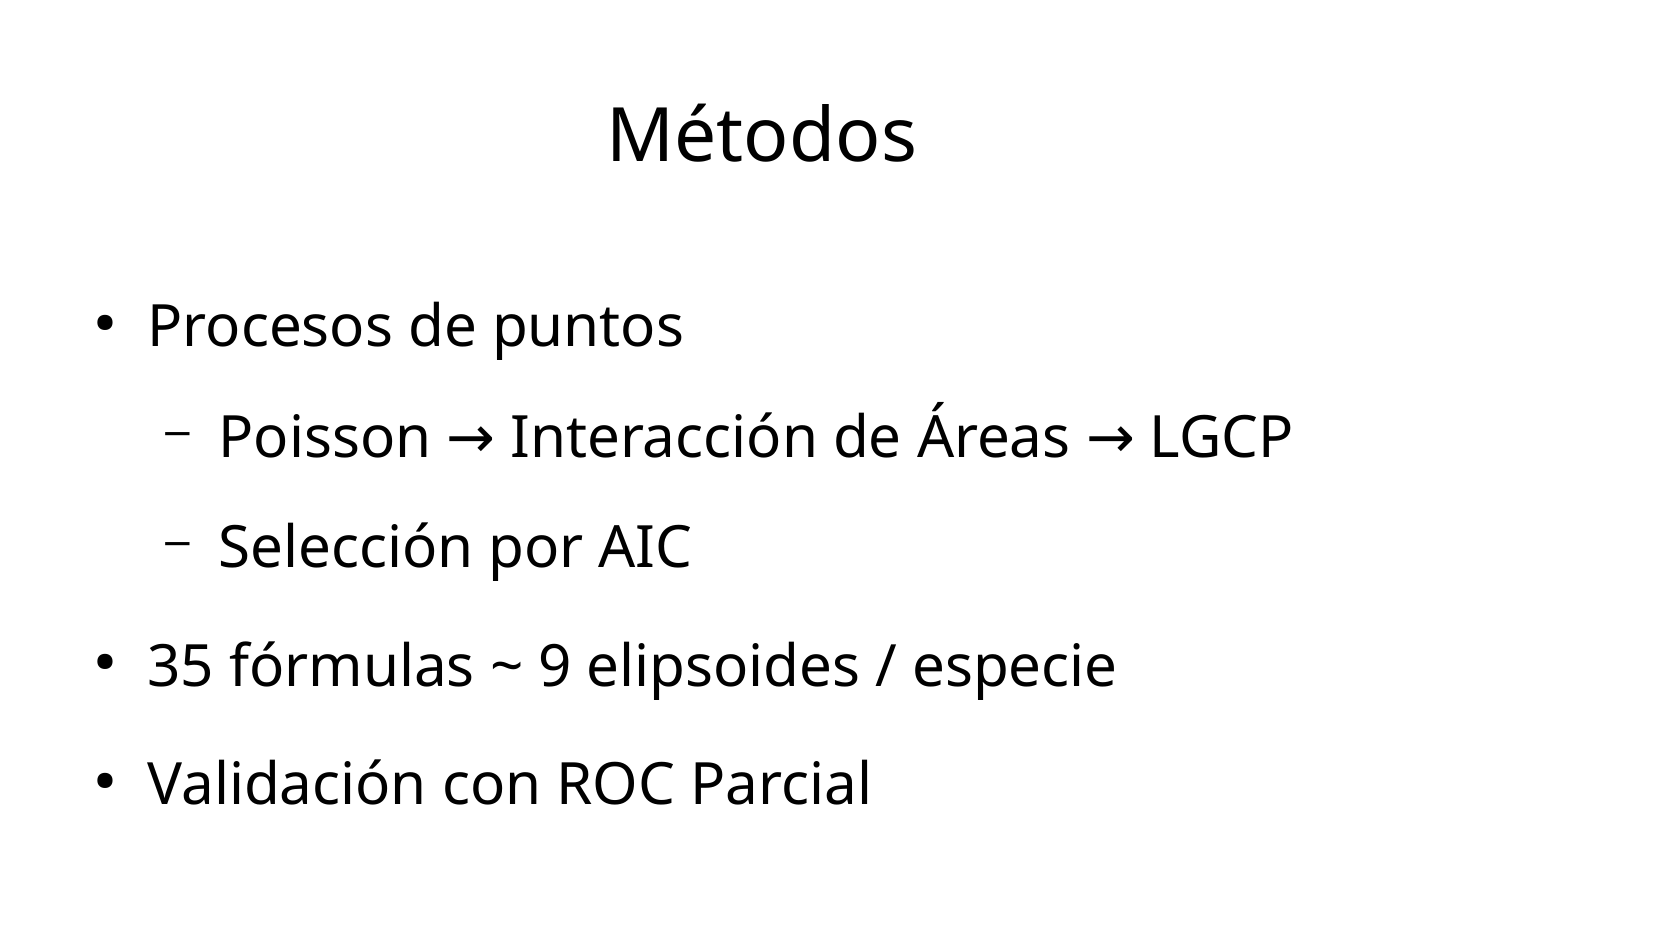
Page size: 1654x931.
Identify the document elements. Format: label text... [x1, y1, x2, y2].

title Métodos [17, 29, 1506, 237]
list Procesos de puntos Poisson → Interacción de Áreas → LGCP Selección por AIC 35 fórmulas ~ 9 elipsoides / especie Validación con ROC Parcial [76, 284, 1565, 931]
